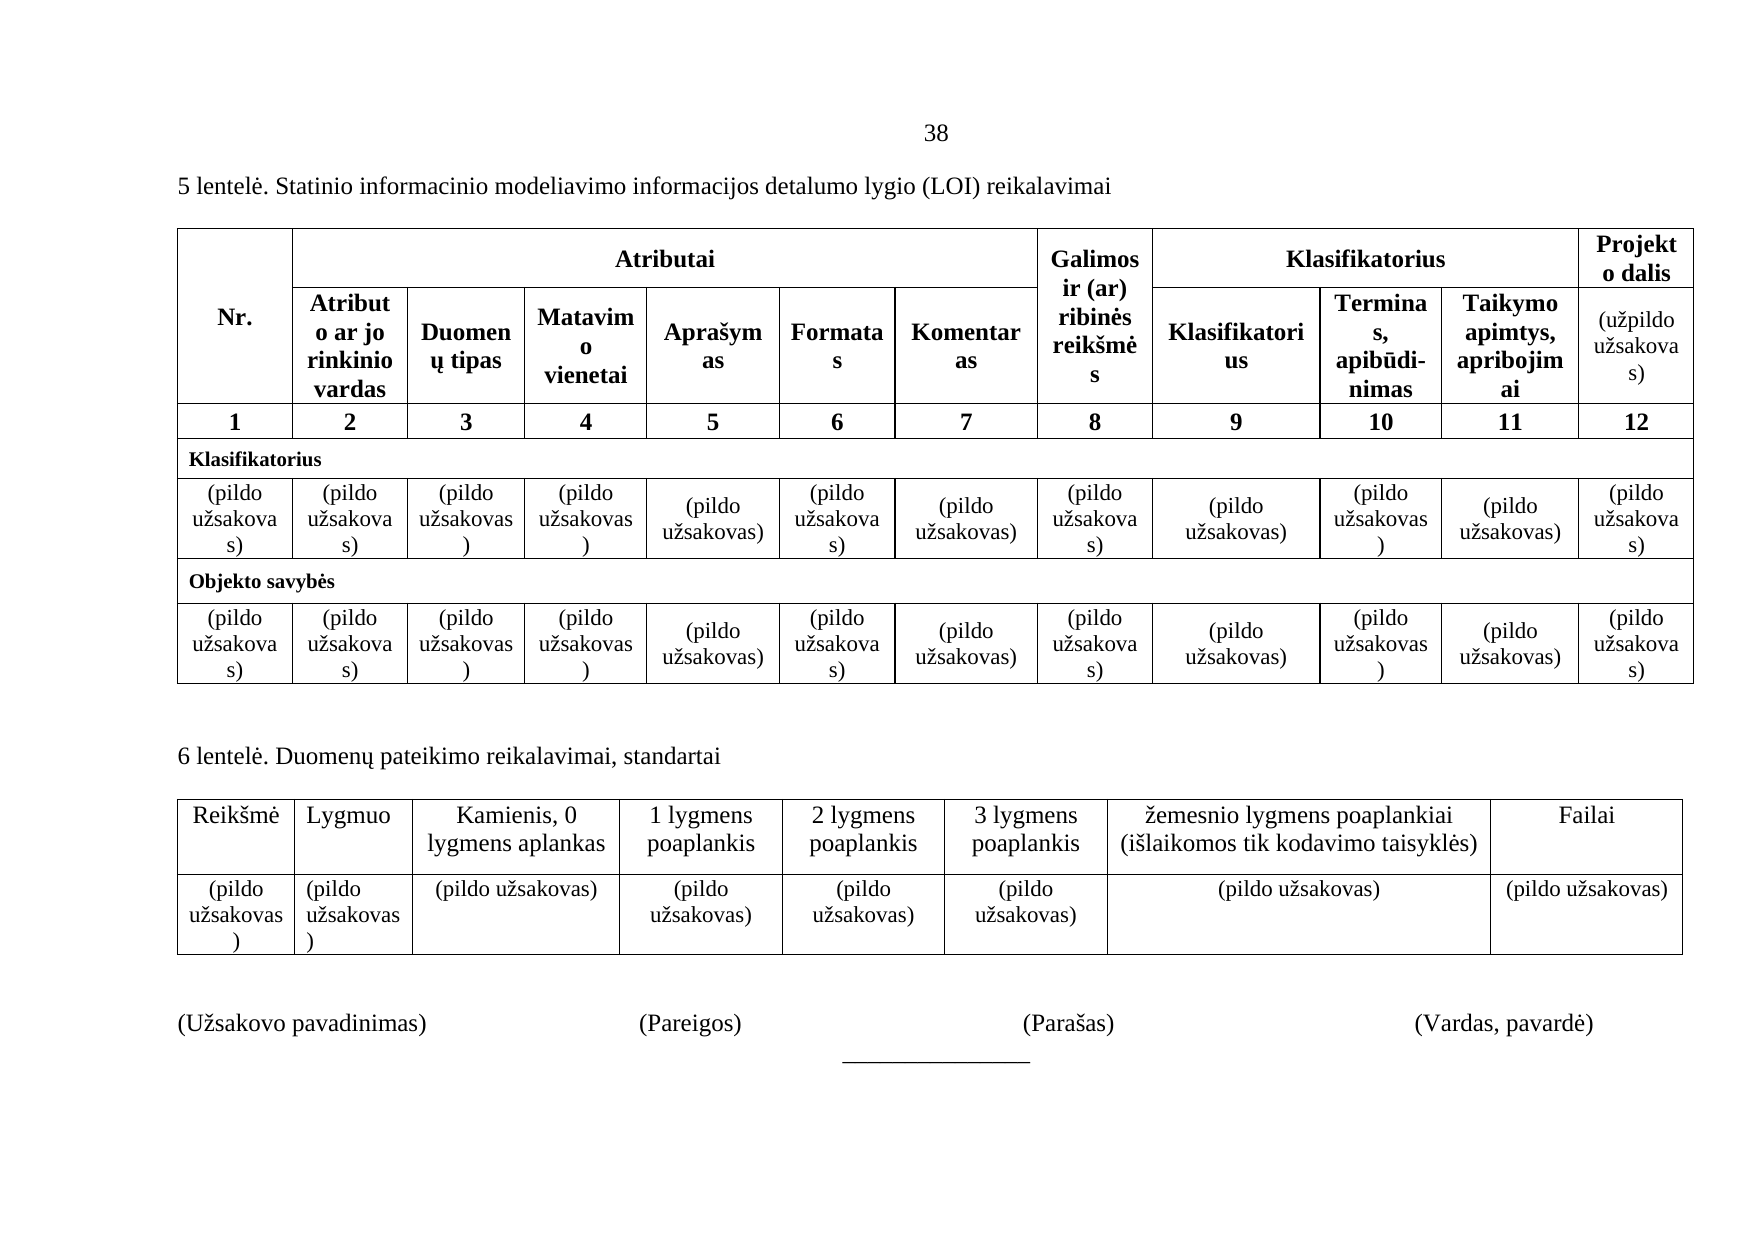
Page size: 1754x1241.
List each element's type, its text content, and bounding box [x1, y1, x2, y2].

text 5 lentelė. Statinio informacinio modeliavimo informacijos detalumo lygio (LOI) reikalavimai [177, 171, 1695, 199]
table_cell (pildo užsakovas) [647, 479, 779, 558]
table_cell (pildo užsakovas) [178, 604, 292, 683]
table_cell (pildo užsakovas) [525, 604, 646, 683]
table_cell (pildo užsakovas) [525, 479, 646, 558]
text (Užsakovo pavadinimas) (Pareigos) (Parašas) (Vardas, pavardė) [177, 1008, 1695, 1037]
table_cell (pildo užsakovas) [896, 479, 1037, 558]
table_header Atributai [293, 229, 1037, 287]
table_header Failai [1491, 800, 1682, 874]
table_cell (pildo užsakovas) [780, 604, 894, 683]
table_cell (pildo užsakovas) [413, 875, 619, 954]
table_cell (pildo užsakovas) [783, 875, 944, 954]
table_cell Duomenų tipas [408, 288, 524, 403]
table_cell (pildo užsakovas) [178, 479, 292, 558]
table_cell (pildo užsakovas) [896, 604, 1037, 683]
table_cell (pildo užsakovas) [408, 479, 524, 558]
table_header Projekto dalis [1579, 229, 1693, 287]
table_cell Atributo ar jo rinkinio vardas [293, 288, 407, 403]
table_cell (pildo užsakovas) [293, 604, 407, 683]
table_cell 6 [780, 404, 894, 438]
table_cell Taikymo apimtys, apribojimai [1442, 288, 1578, 403]
table_cell (pildo užsakovas) [293, 479, 407, 558]
table_cell 7 [896, 404, 1037, 438]
table_cell (pildo užsakovas) [780, 479, 894, 558]
text 6 lentelė. Duomenų pateikimo reikalavimai, standartai [177, 741, 1695, 770]
table_cell 11 [1442, 404, 1578, 438]
table_header Lygmuo [295, 800, 412, 874]
table_cell (pildo užsakovas) [1153, 479, 1319, 558]
table_cell (pildo užsakovas) [408, 604, 524, 683]
table_cell (pildo užsakovas) [1491, 875, 1682, 954]
table_cell 9 [1153, 404, 1319, 438]
table_header Nr. [178, 229, 292, 403]
table_cell (pildo užsakovas) [178, 875, 294, 954]
table_cell (pildo užsakovas) [1442, 479, 1578, 558]
table_header Klasifikatorius [1153, 229, 1578, 287]
table_cell Klasifikatorius [1153, 288, 1319, 403]
table_cell Matavimo vienetai [525, 288, 646, 403]
table_cell 12 [1579, 404, 1693, 438]
table_cell 2 [293, 404, 407, 438]
table_header 2 lygmens poaplankis [783, 800, 944, 874]
table_cell (pildo užsakovas) [295, 875, 412, 954]
table_cell (pildo užsakovas) [1038, 479, 1152, 558]
table_header Reikšmė [178, 800, 294, 874]
table_cell Aprašymas [647, 288, 779, 403]
table_header žemesnio lygmens poaplankiai (išlaikomos tik kodavimo taisyklės) [1108, 800, 1490, 874]
table_cell Terminas, apibūdi-nimas [1321, 288, 1441, 403]
table_cell (pildo užsakovas) [1321, 479, 1441, 558]
table_cell Komentaras [896, 288, 1037, 403]
table_cell (pildo užsakovas) [945, 875, 1107, 954]
table_cell Klasifikatorius [178, 439, 1693, 478]
table_header Kamienis, 0 lygmens aplankas [413, 800, 619, 874]
table_cell (pildo užsakovas) [1153, 604, 1319, 683]
table_cell Objekto savybės [178, 559, 1693, 603]
table_cell Formatas [780, 288, 894, 403]
table_cell (pildo užsakovas) [620, 875, 782, 954]
table_cell (pildo užsakovas) [1442, 604, 1578, 683]
table_cell (užpildo užsakovas) [1579, 288, 1693, 403]
table_cell (pildo užsakovas) [1321, 604, 1441, 683]
table_header 1 lygmens poaplankis [620, 800, 782, 874]
table_cell 10 [1321, 404, 1441, 438]
table_cell 8 [1038, 404, 1152, 438]
table_cell (pildo užsakovas) [1038, 604, 1152, 683]
table_cell (pildo užsakovas) [1579, 604, 1693, 683]
table_header 3 lygmens poaplankis [945, 800, 1107, 874]
table_cell 1 [178, 404, 292, 438]
table_cell 3 [408, 404, 524, 438]
table_cell 5 [647, 404, 779, 438]
table_cell (pildo užsakovas) [647, 604, 779, 683]
table_cell (pildo užsakovas) [1108, 875, 1490, 954]
text _______________ [177, 1037, 1695, 1065]
table_cell (pildo užsakovas) [1579, 479, 1693, 558]
table_cell 4 [525, 404, 646, 438]
table_header Galimos ir (ar) ribinės reikšmės [1038, 229, 1152, 403]
